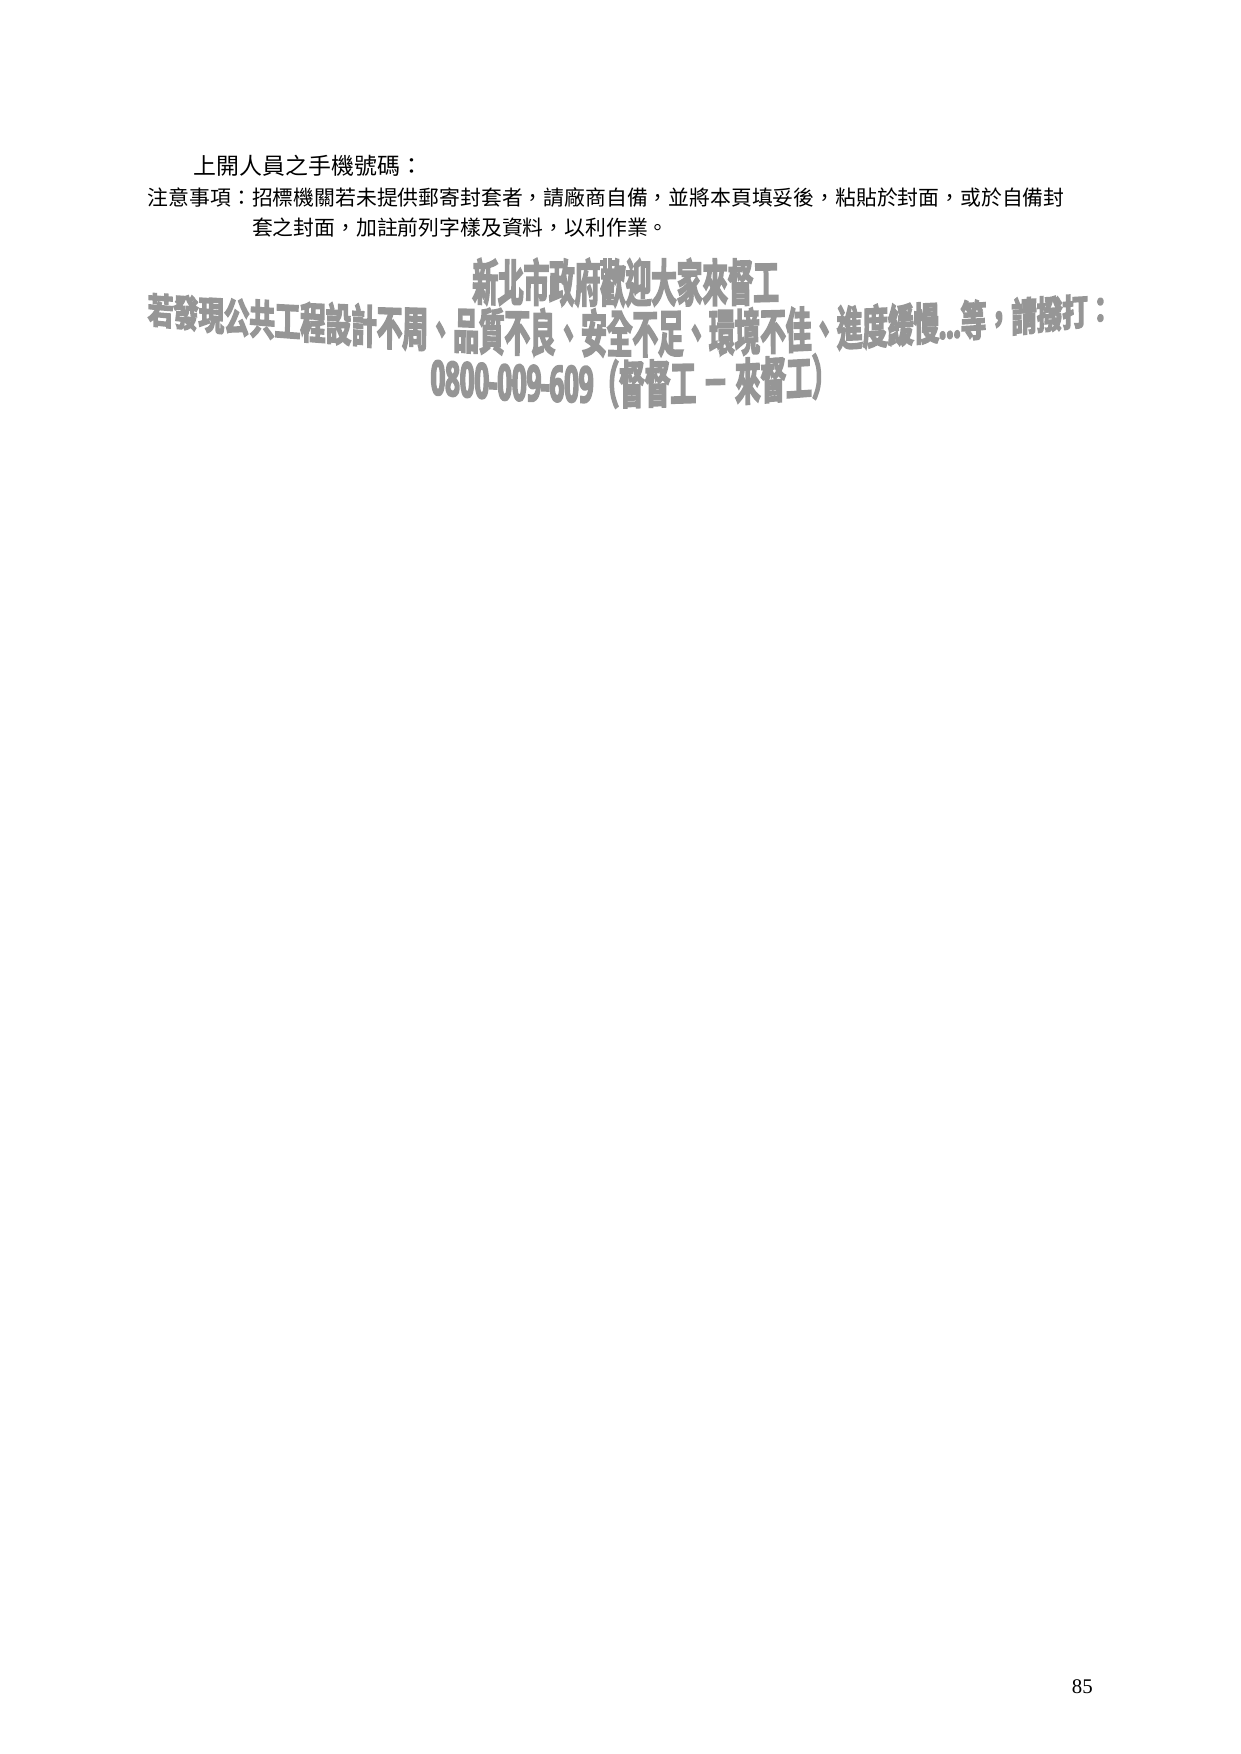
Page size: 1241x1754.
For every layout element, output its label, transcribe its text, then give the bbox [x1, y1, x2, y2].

text 注意事項：招標機關若未提供郵寄封套者，請廠商自備，並將本頁填妥後，粘貼於封面，或於自備封套之封面，加註前列字樣及資料，以利作業。 [148, 181, 1079, 241]
text 上開人員之手機號碼： [148, 148, 1079, 181]
